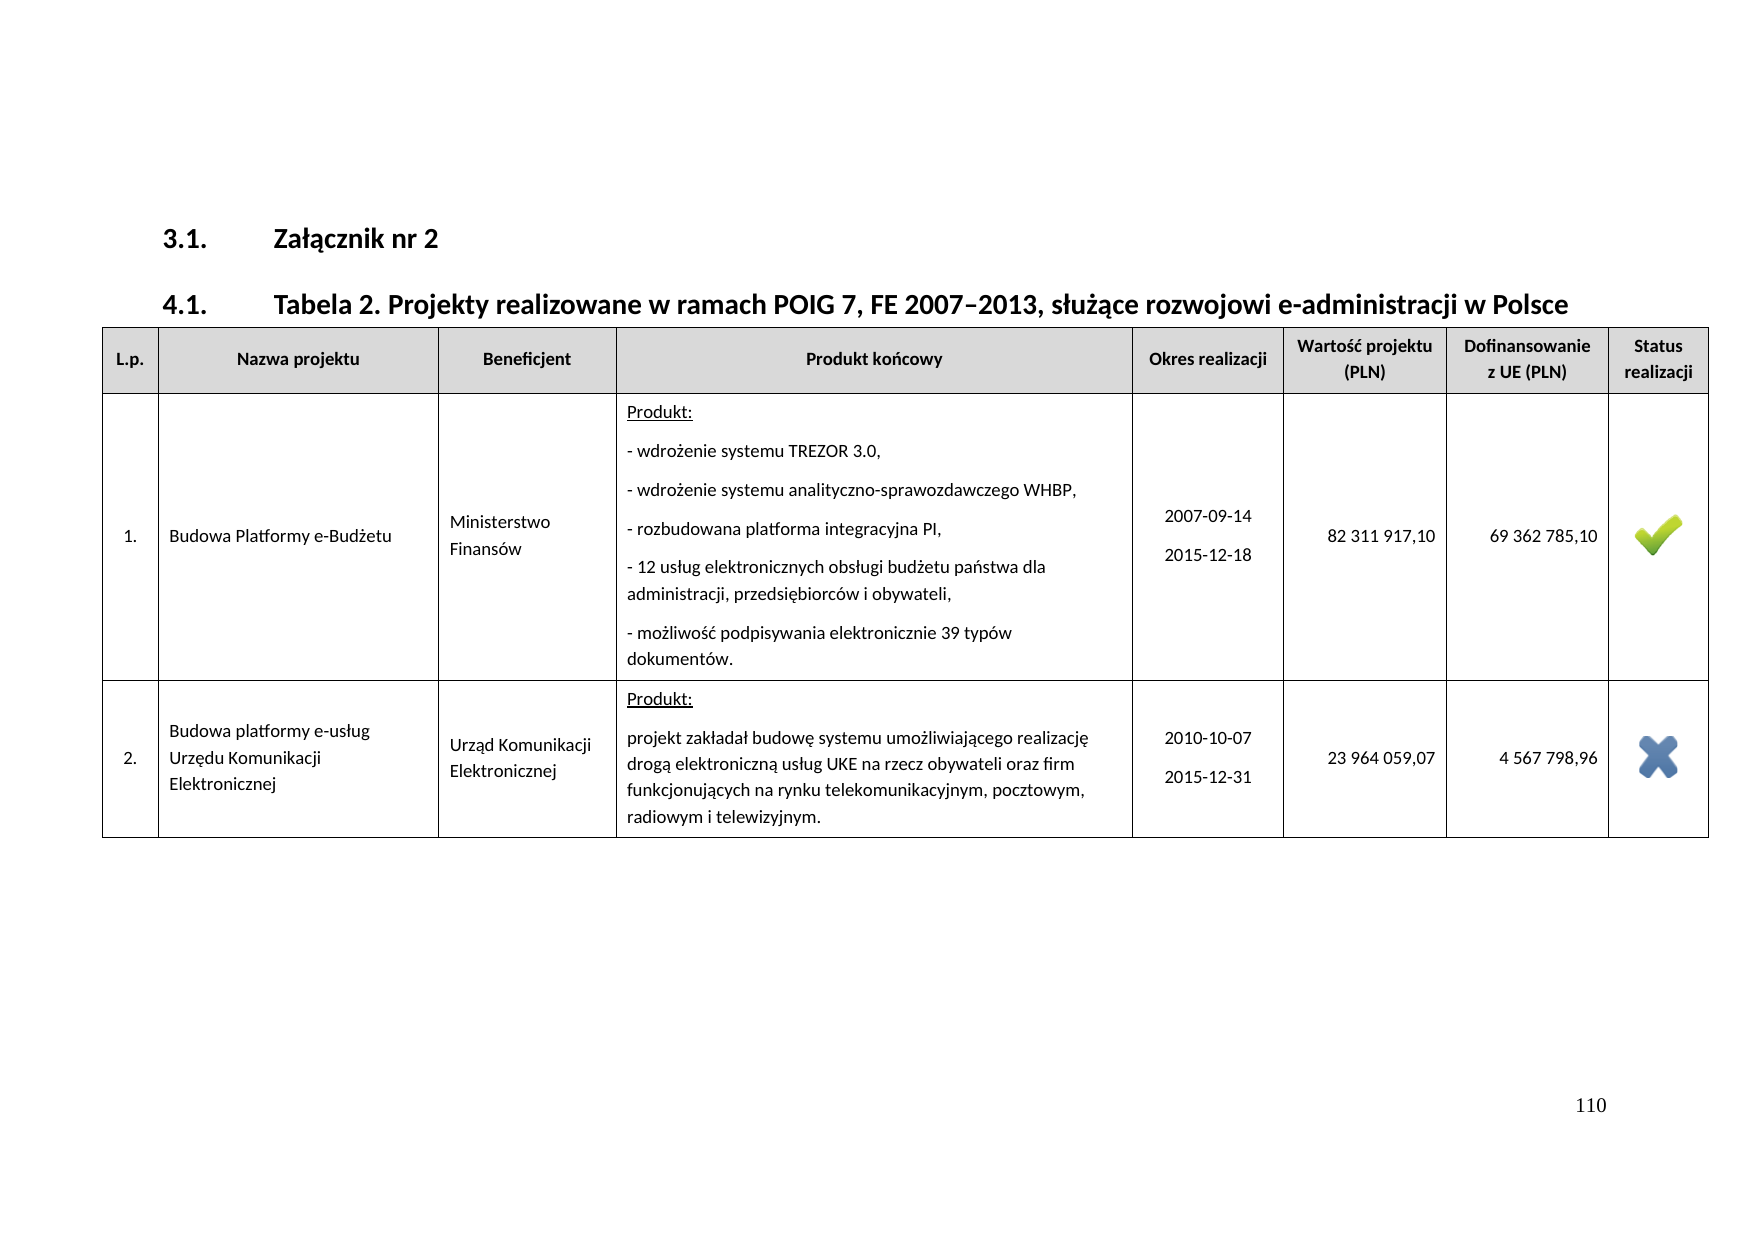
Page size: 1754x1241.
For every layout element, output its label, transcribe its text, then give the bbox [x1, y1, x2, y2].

table_cell 2007-09-14 2015-12-18 [1133, 394, 1283, 680]
table_header Produkt końcowy [617, 328, 1132, 393]
table_header Wartość projektu (PLN) [1284, 328, 1446, 393]
table_cell 69 362 785,10 [1447, 394, 1608, 680]
table_cell Urząd Komunikacji Elektronicznej [439, 681, 616, 837]
table_cell Budowa platformy e-usług Urzędu Komunikacji Elektronicznej [159, 681, 438, 837]
table_cell Ministerstwo Finansów [439, 394, 616, 680]
table_cell 82 311 917,10 [1284, 394, 1446, 680]
subtitle Tabela 2. Projekty realizowane w ramach POIG 7, FE 2007–2013, służące rozwojowi e-administracji w Polsce [162, 286, 1606, 322]
table_header Nazwa projektu [159, 328, 438, 393]
table_header L.p. [103, 328, 158, 393]
table_header Dofinansowanie z UE (PLN) [1447, 328, 1608, 393]
table_header Okres realizacji [1133, 328, 1283, 393]
table_cell Produkt: projekt zakładał budowę systemu umożliwiającego realizację drogą elektroniczną usług UKE na rzecz obywateli oraz firm funkcjonujących na rynku telekomunikacyjnym, pocztowym, radiowym i telewizyjnym. [617, 681, 1132, 837]
table_header Status realizacji [1609, 328, 1708, 393]
table_cell 4 567 798,96 [1447, 681, 1608, 837]
subtitle Załącznik nr 2 [162, 220, 1606, 256]
table_cell Budowa Platformy e-Budżetu [159, 394, 438, 680]
table_cell 2010-10-07 2015-12-31 [1133, 681, 1283, 837]
table_cell 2. [103, 681, 158, 837]
table_cell [1609, 394, 1708, 680]
table_cell Produkt: - wdrożenie systemu TREZOR 3.0, - wdrożenie systemu analityczno-sprawozdawczego WHBP, - rozbudowana platforma integracyjna PI, - 12 usług elektronicznych obsługi budżetu państwa dla administracji, przedsiębiorców i obywateli, - możliwość podpisywania elektronicznie 39 typów dokumentów. [617, 394, 1132, 680]
table_cell [1609, 681, 1708, 837]
table_cell 23 964 059,07 [1284, 681, 1446, 837]
table_header Beneficjent [439, 328, 616, 393]
table_cell 1. [103, 394, 158, 680]
